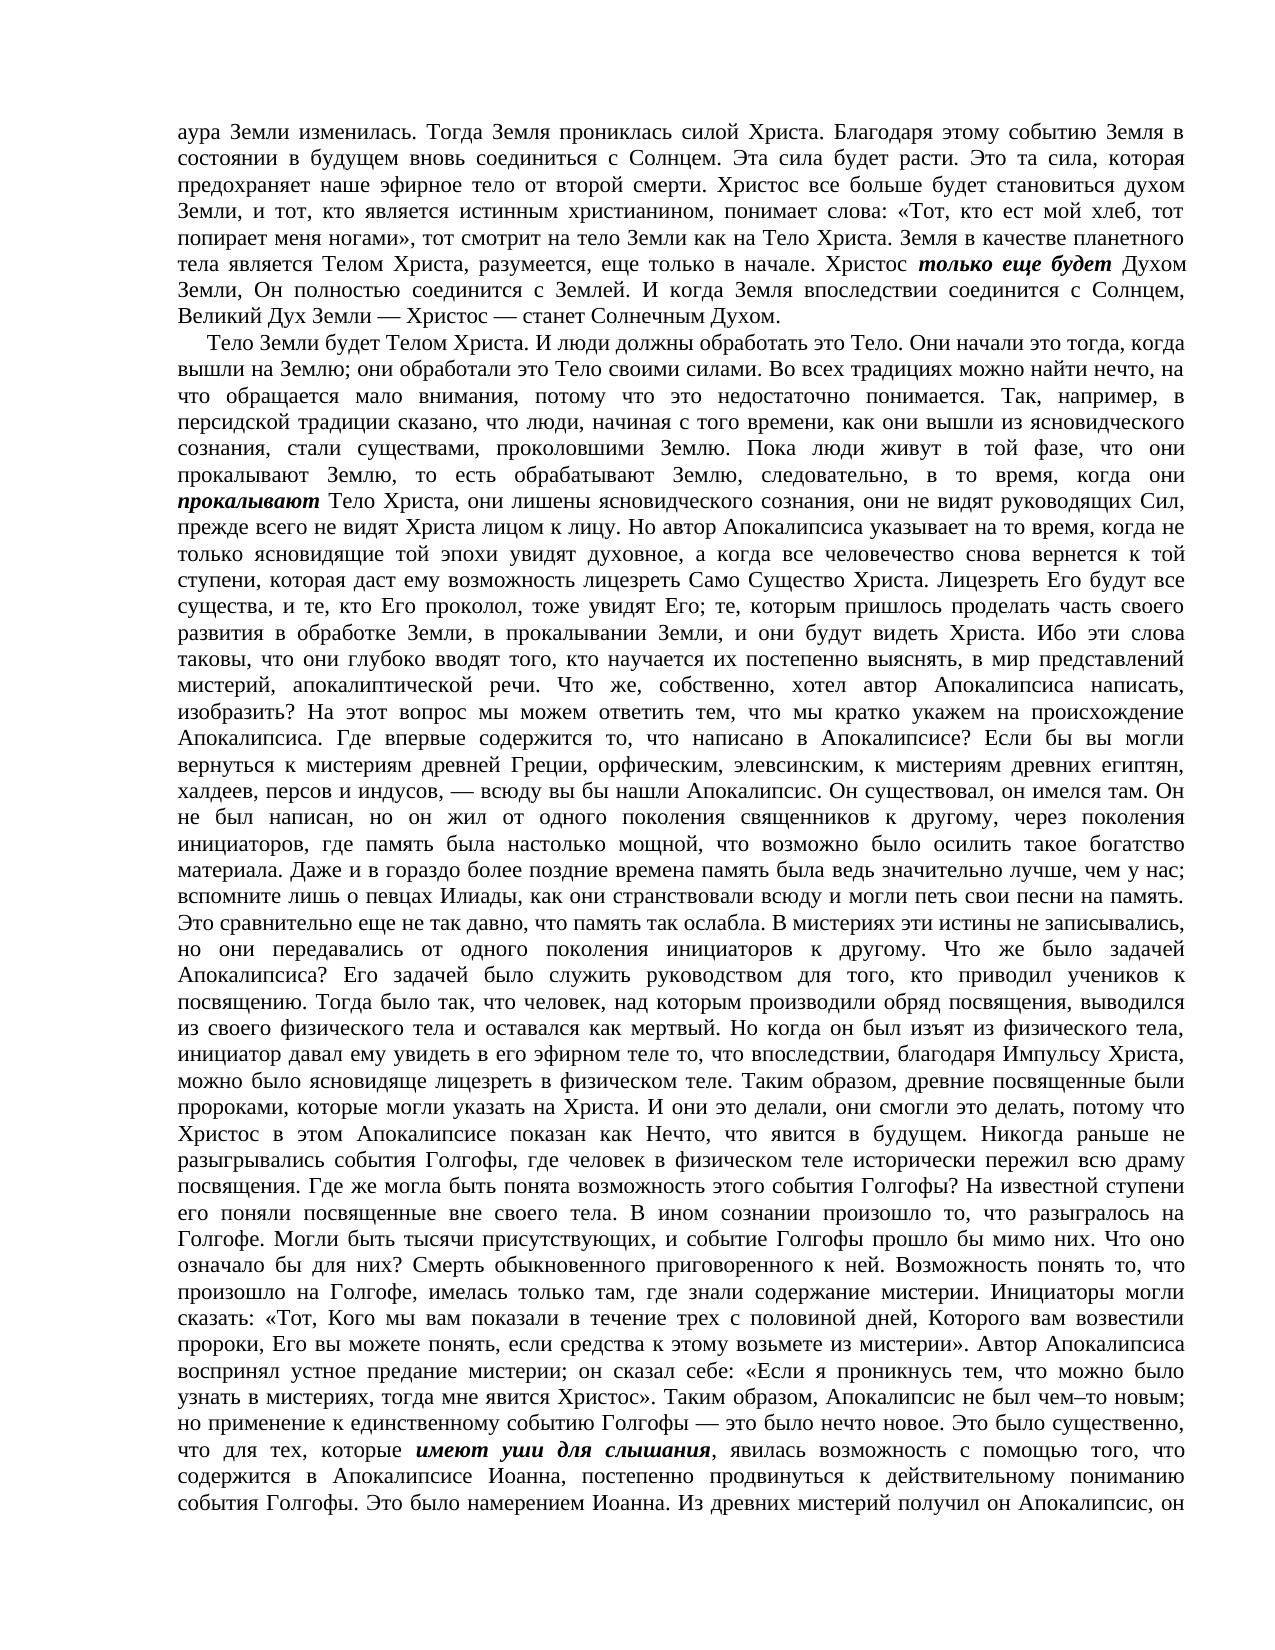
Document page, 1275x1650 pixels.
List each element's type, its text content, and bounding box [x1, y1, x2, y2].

text аура Земли изменилась. Тогда Земля прониклась силой Христа. Благодаря этому событию Земля в состоянии в будущем вновь соединиться с Солнцем. Эта сила будет расти. Это та сила, которая предохраняет наше эфирное тело от второй смерти. Христос все больше будет становиться духом Земли, и тот, кто является истинным христианином, понимает слова: «Тот, кто ест мой хлеб, тот попирает меня ногами», тот смотрит на тело Земли как на Тело Христа. Земля в качестве планетного тела является Телом Христа, разумеется, еще только в начале. Христос только еще будет Духом Земли, Он полностью соединится с Землей. И когда Земля впоследствии соединится с Солнцем, Великий Дух Земли — Христос — станет Солнечным Духом. [177, 118, 1186, 329]
text Тело Земли будет Телом Христа. И люди должны обработать это Тело. Они начали это тогда, когда вышли на Землю; они обработали это Тело своими силами. Во всех традициях можно найти нечто, на что обращается мало внимания, потому что это недостаточно понимается. Так, например, в персидской традиции сказано, что люди, начиная с того времени, как они вышли из ясновидческого сознания, стали существами, проколовшими Землю. Пока люди живут в той фазе, что они прокалывают Землю, то есть обрабатывают Землю, следовательно, в то время, когда они прокалывают Тело Христа, они лишены ясновидческого сознания, они не видят руководящих Сил, прежде всего не видят Христа лицом к лицу. Но автор Апокалипсиса указывает на то время, когда не только ясновидящие той эпохи увидят духовное, а когда все человечество снова вернется к той ступени, которая даст ему возможность лицезреть Само Существо Христа. Лицезреть Его будут все существа, и те, кто Его проколол, тоже увидят Его; те, которым пришлось проделать часть своего развития в обработке Земли, в прокалывании Земли, и они будут видеть Христа. Ибо эти слова таковы, что они глубоко вводят того, кто научается их постепенно выяснять, в мир представлений мистерий, апокалиптической речи. Что же, собственно, хотел автор Апокалипсиса написать, изобразить? На этот вопрос мы можем ответить тем, что мы кратко укажем на происхождение Апокалипсиса. Где впервые содержится то, что написано в Апокалипсисе? Если бы вы могли вернуться к мистериям древней Греции, орфическим, элевсинским, к мистериям древних египтян, халдеев, персов и индусов, — всюду вы бы нашли Апокалипсис. Он существовал, он имелся там. Он не был написан, но он жил от одного поколения священников к другому, через поколения инициаторов, где память была настолько мощной, что возможно было осилить такое богатство материала. Даже и в гораздо более поздние времена память была ведь значительно лучше, чем у нас; вспомните лишь о певцах Илиады, как они странствовали всюду и могли петь свои песни на память. Это сравнительно еще не так давно, что память так ослабла. В мистериях эти истины не записывались, но они передавались от одного поколения инициаторов к другому. Что же было задачей Апокалипсиса? Его задачей было служить руководством для того, кто приводил учеников к посвящению. Тогда было так, что человек, над которым производили обряд посвящения, выводился из своего физического тела и оставался как мертвый. Но когда он был изъят из физического тела, инициатор давал ему увидеть в его эфирном теле то, что впоследствии, благодаря Импульсу Христа, можно было ясновидяще лицезреть в физическом теле. Таким образом, древние посвященные были пророками, которые могли указать на Христа. И они это делали, они смогли это делать, потому что Христос в этом Апокалипсисе показан как Нечто, что явится в будущем. Никогда раньше не разыгрывались события Голгофы, где человек в физическом теле исторически пережил всю драму посвящения. Где же могла быть понята возможность этого события Голгофы? На известной ступени его поняли посвященные вне своего тела. В ином сознании произошло то, что разыгралось на Голгофе. Могли быть тысячи присутствующих, и событие Голгофы прошло бы мимо них. Что оно означало бы для них? Смерть обыкновенного приговоренного к ней. Возможность понять то, что произошло на Голгофе, имелась только там, где знали содержание мистерии. Инициаторы могли сказать: «Тот, Кого мы вам показали в течение трех с половиной дней, Которого вам возвестили пророки, Его вы можете понять, если средства к этому возьмете из мистерии». Автор Апокалипсиса воспринял устное предание мистерии; он сказал себе: «Если я проникнусь тем, что можно было узнать в мистериях, тогда мне явится Христос». Таким образом, Апокалипсис не был чем–то новым; но применение к единственному событию Голгофы — это было нечто новое. Это было существенно, что для тех, которые имеют уши для слышания, явилась возможность с помощью того, что содержится в Апокалипсисе Иоанна, постепенно продвинуться к действительному пониманию события Голгофы. Это было намерением Иоанна. Из древних мистерий получил он Апокалипсис, он [177, 329, 1186, 1515]
